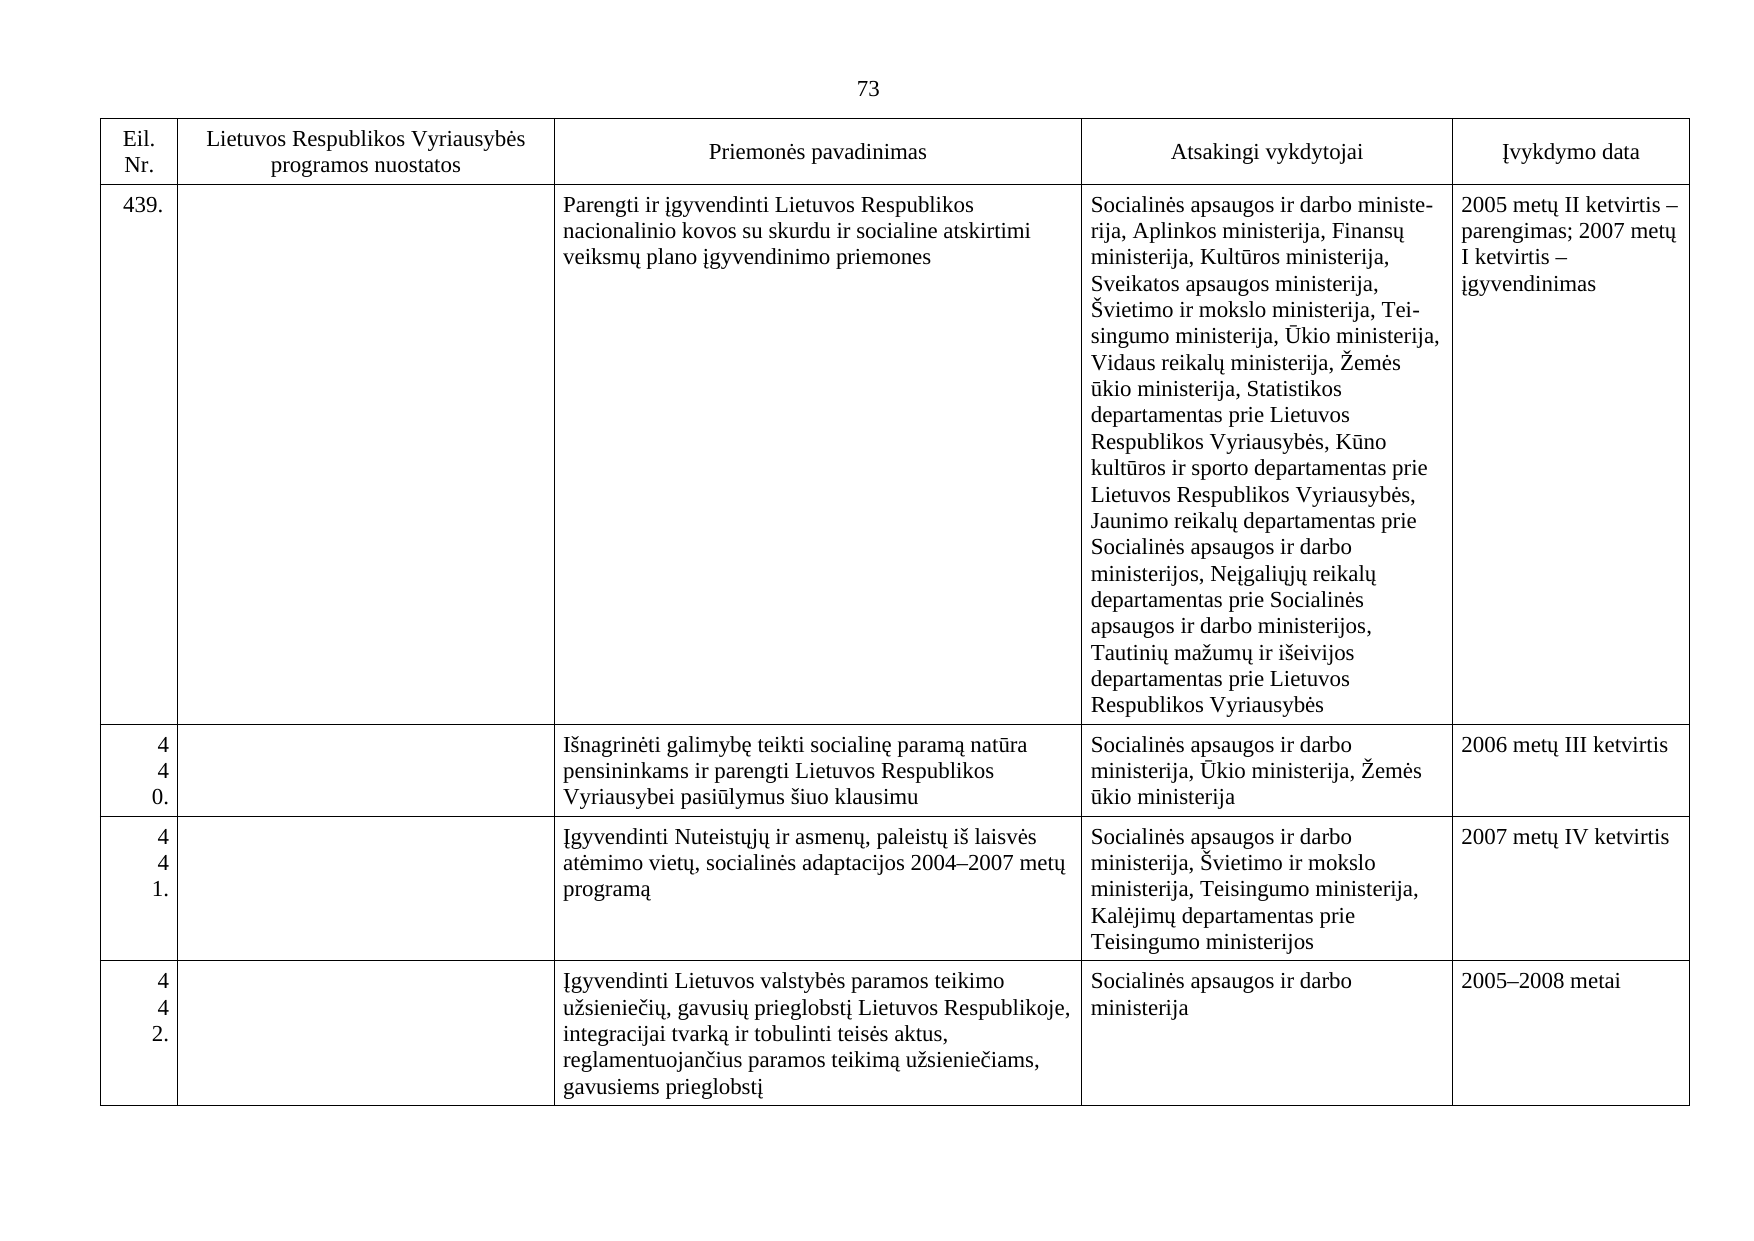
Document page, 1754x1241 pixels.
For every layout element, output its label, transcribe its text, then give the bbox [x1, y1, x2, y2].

table_cell 2007 metų IV ketvirtis [1453, 817, 1689, 960]
table_cell [178, 725, 554, 816]
table_cell 2005–2008 metai [1453, 961, 1689, 1105]
table_cell [1690, 960, 1754, 1105]
table_header Eil. Nr. [101, 119, 177, 184]
table_cell 2006 metų III ketvirtis [1453, 725, 1689, 816]
table_cell Išnagrinėti galimybę teikti socialinę paramą natūra pensininkams ir parengti Lietuvos Respublikos Vyriausybei pasiūlymus šiuo klausimu [555, 725, 1081, 816]
table_cell [101, 817, 177, 960]
table_cell Socialinės apsaugos ir darbo ministerija [1082, 961, 1452, 1105]
table_cell [101, 961, 177, 1105]
table_header Priemonės pavadinimas [555, 119, 1081, 184]
table_cell [101, 725, 177, 816]
table_cell Socialinės apsaugos ir darbo ministerija, Švietimo ir mokslo ministerija, Teisingumo ministerija, Kalėjimų departamentas prie Teisingumo ministerijos [1082, 817, 1452, 960]
table_cell [1690, 724, 1754, 816]
table_cell Socialinės apsaugos ir darbo ministe­rija, Aplinkos ministerija, Finansų ministerija, Kultūros ministerija, Svei­katos apsaugos ministerija, Švietimo ir mokslo ministerija, Tei­sin­gumo ministerija, Ūkio ministerija, Vidaus reikalų ministerija, Žemės ūkio ministerija, Statistikos departamentas prie Lietuvos Respublikos Vyriausybės, Kūno kultūros ir sporto departamentas prie Lietuvos Respublikos Vyriausy­bės, Jaunimo reikalų departamentas prie Socialinės apsaugos ir darbo ministerijos, Neįgaliųjų reikalų departamentas prie Socialinės apsaugos ir darbo ministerijos, Tautinių mažumų ir išeivijos departamentas prie Lietuvos Respublikos Vyriausybės [1082, 185, 1452, 724]
table_cell 439. [101, 185, 177, 724]
table_cell 2005 metų II ketvirtis –parengimas; 2007 metų I ketvirtis – įgyvendinimas [1453, 185, 1689, 724]
table_header [1690, 118, 1754, 184]
table_cell [1690, 184, 1754, 724]
table_cell Įgyvendinti Nuteistųjų ir asmenų, paleistų iš laisvės atėmimo vietų, socialinės adaptacijos 2004–2007 metų programą [555, 817, 1081, 960]
table_cell Įgyvendinti Lietuvos valstybės paramos teikimo užsieniečių, gavusių prieglobstį Lietuvos Respublikoje, integracijai tvarką ir tobulinti teisės aktus, reglamentuojančius paramos teikimą užsieniečiams, gavusiems prieglobstį [555, 961, 1081, 1105]
table_cell Socialinės apsaugos ir darbo ministerija, Ūkio ministerija, Žemės ūkio ministerija [1082, 725, 1452, 816]
table_cell [178, 817, 554, 960]
table_cell Parengti ir įgyvendinti Lietuvos Respublikos nacionalinio kovos su skurdu ir socialine atskirtimi veiksmų plano įgyvendinimo priemones [555, 185, 1081, 724]
table_header Įvykdymo data [1453, 119, 1689, 184]
table_header Atsakingi vykdytojai [1082, 119, 1452, 184]
table_cell [178, 961, 554, 1105]
table_cell [178, 185, 554, 724]
table_cell [1690, 816, 1754, 960]
table_header Lietuvos Respublikos Vyriausybės programos nuostatos [178, 119, 554, 184]
